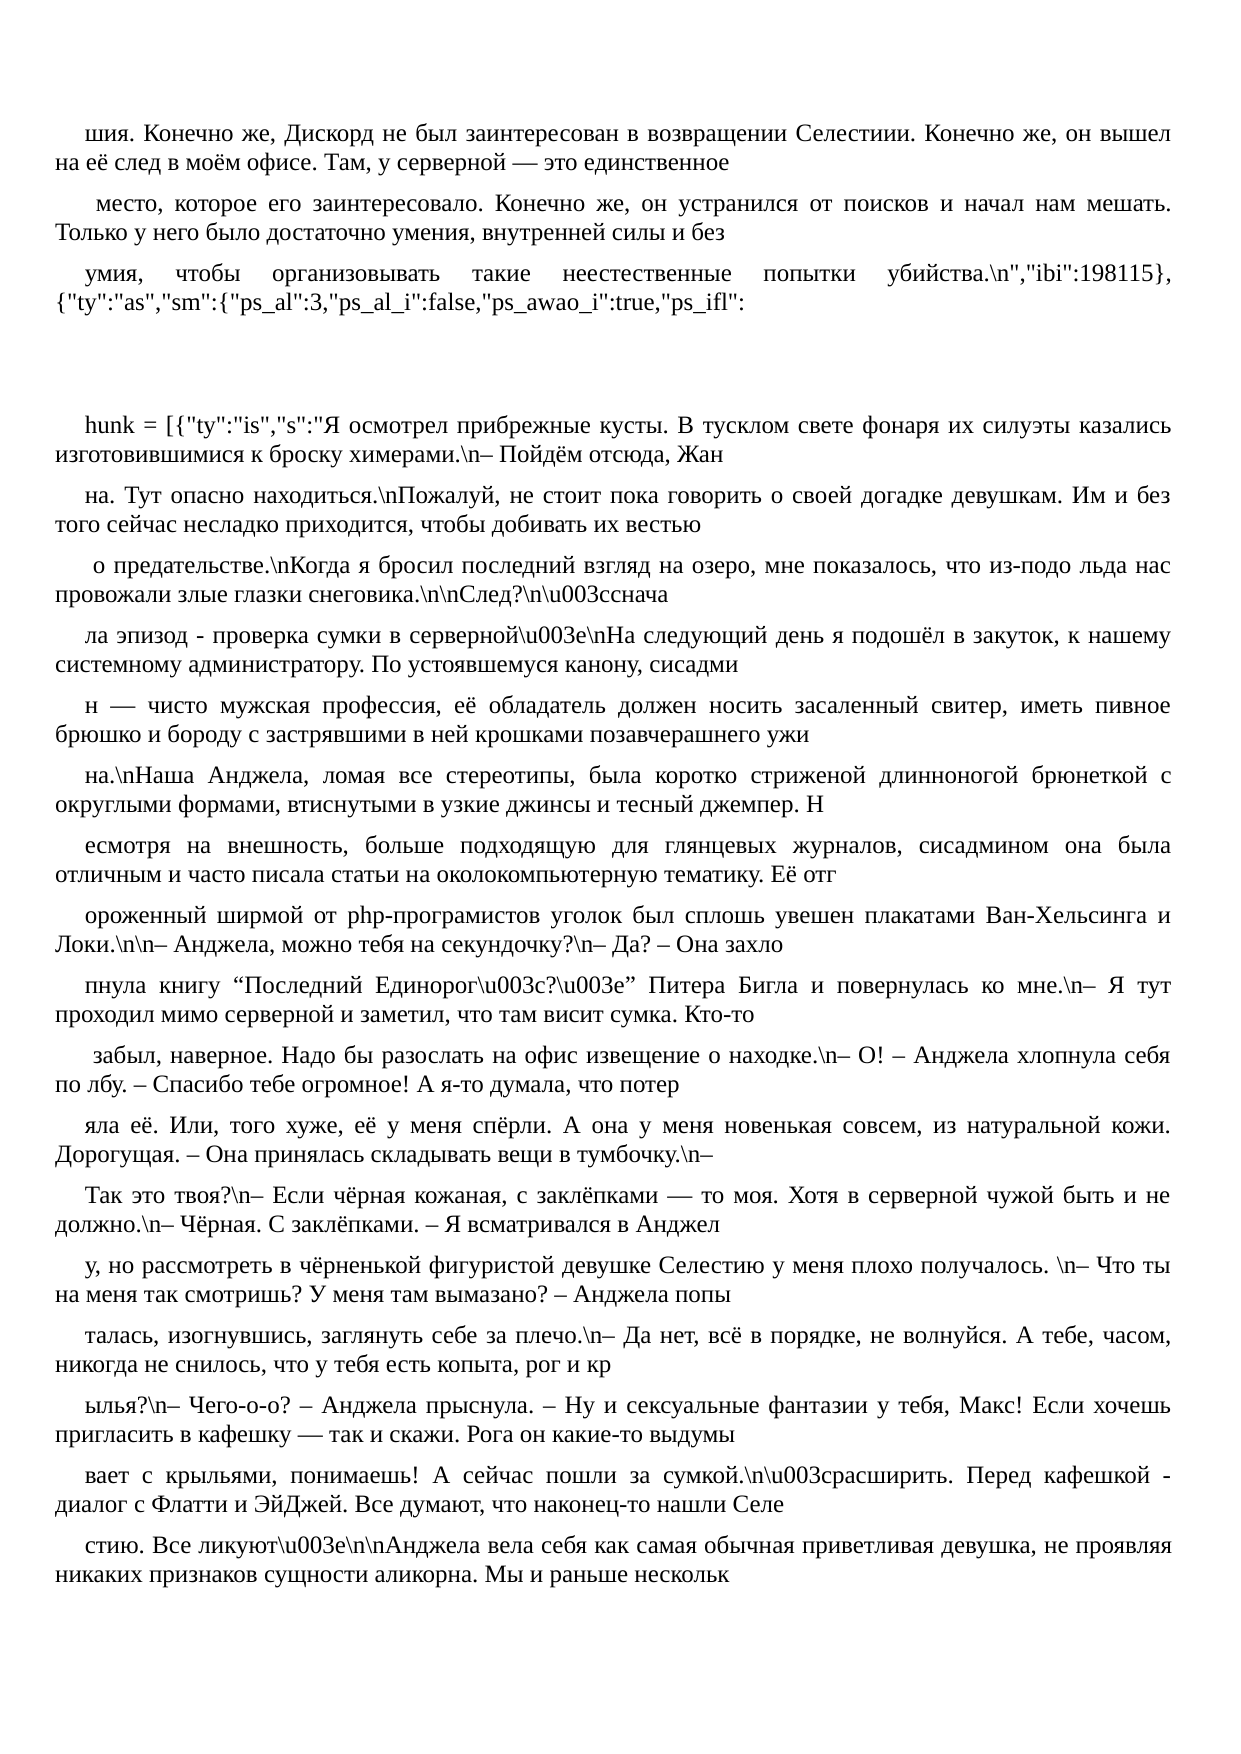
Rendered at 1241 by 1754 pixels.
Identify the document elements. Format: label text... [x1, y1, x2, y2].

text забыл, наверное. Надо бы разослать на офис извещение о находке.\n– О! – Анджела хлопнула себя по лбу. – Спасибо тебе огромное! А я-то думала, что потер [55, 1041, 1172, 1098]
text есмотря на внешность, больше подходящую для глянцевых журналов, сисадмином она была отличным и часто писала статьи на околокомпьютерную тематику. Её отг [55, 831, 1172, 888]
text на.\nНаша Анджела, ломая все стереотипы, была коротко стриженой длинноногой брюнеткой с округлыми формами, втиснутыми в узкие джинсы и тесный джемпер. Н [55, 761, 1172, 818]
text шия. Конечно же, Дискорд не был заинтересован в возвращении Селестиии. Конечно же, он вышел на её след в моём офисе. Там, у серверной — это единственное [55, 118, 1172, 176]
text умия, чтобы организовывать такие неестественные попытки убийства.\n","ibi":198115},{"ty":"as","sm":{"ps_al":3,"ps_al_i":false,"ps_awao_i":true,"ps_ifl": [55, 258, 1172, 316]
text пнула книгу “Последний Единорог\u003c?\u003e” Питера Бигла и повернулась ко мне.\n– Я тут проходил мимо серверной и заметил, что там висит сумка. Кто-то [55, 971, 1172, 1028]
text ылья?\n– Чего-о-о? – Анджела прыснула. – Ну и сексуальные фантазии у тебя, Макс! Если хочешь пригласить в кафешку — так и скажи. Рога он какие-то выдумы [55, 1391, 1172, 1448]
text место, которое его заинтересовало. Конечно же, он устранился от поисков и начал нам мешать. Только у него было достаточно умения, внутренней силы и без [55, 188, 1172, 246]
text Так это твоя?\n– Если чёрная кожаная, с заклёпками — то моя. Хотя в серверной чужой быть и не должно.\n– Чёрная. С заклёпками. – Я всматривался в Анджел [55, 1181, 1172, 1238]
text вает с крыльями, понимаешь! А сейчас пошли за сумкой.\n\u003cрасширить. Перед кафешкой - диалог с Флатти и ЭйДжей. Все думают, что наконец-то нашли Селе [55, 1461, 1172, 1518]
text о предательстве.\nКогда я бросил последний взгляд на озеро, мне показалось, что из-подо льда нас провожали злые глазки снеговика.\n\nСлед?\n\u003cснача [55, 551, 1172, 608]
text н — чисто мужская профессия, её обладатель должен носить засаленный свитер, иметь пивное брюшко и бороду с застрявшими в ней крошками позавчерашнего ужи [55, 691, 1172, 748]
text талась, изогнувшись, заглянуть себе за плечо.\n– Да нет, всё в порядке, не волнуйся. А тебе, часом, никогда не снилось, что у тебя есть копыта, рог и кр [55, 1321, 1172, 1378]
text у, но рассмотреть в чёрненькой фигуристой девушке Селестию у меня плохо получалось. \n– Что ты на меня так смотришь? У меня там вымазано? – Анджела попы [55, 1251, 1172, 1308]
text ла эпизод - проверка сумки в серверной\u003e\nНа следующий день я подошёл в закуток, к нашему системному администратору. По устоявшемуся канону, сисадми [55, 621, 1172, 678]
text на. Тут опасно находиться.\nПожалуй, не стоит пока говорить о своей догадке девушкам. Им и без того сейчас несладко приходится, чтобы добивать их вестью [55, 481, 1172, 538]
text стию. Все ликуют\u003e\n\nАнджела вела себя как самая обычная приветливая девушка, не проявляя никаких признаков сущности аликорна. Мы и раньше нескольк [55, 1531, 1172, 1588]
text яла её. Или, того хуже, её у меня спёрли. А она у меня новенькая совсем, из натуральной кожи. Дорогущая. – Она принялась складывать вещи в тумбочку.\n– [55, 1111, 1172, 1168]
text hunk = [{"ty":"is","s":"Я осмотрел прибрежные кусты. В тусклом свете фонаря их силуэты казались изготовившимися к броску химерами.\n– Пойдём отсюда, Жан [55, 411, 1172, 468]
text ороженный ширмой от php-програмистов уголок был сплошь увешен плакатами Ван-Хельсинга и Локи.\n\n– Анджела, можно тебя на секундочку?\n– Да? – Она захло [55, 901, 1172, 958]
